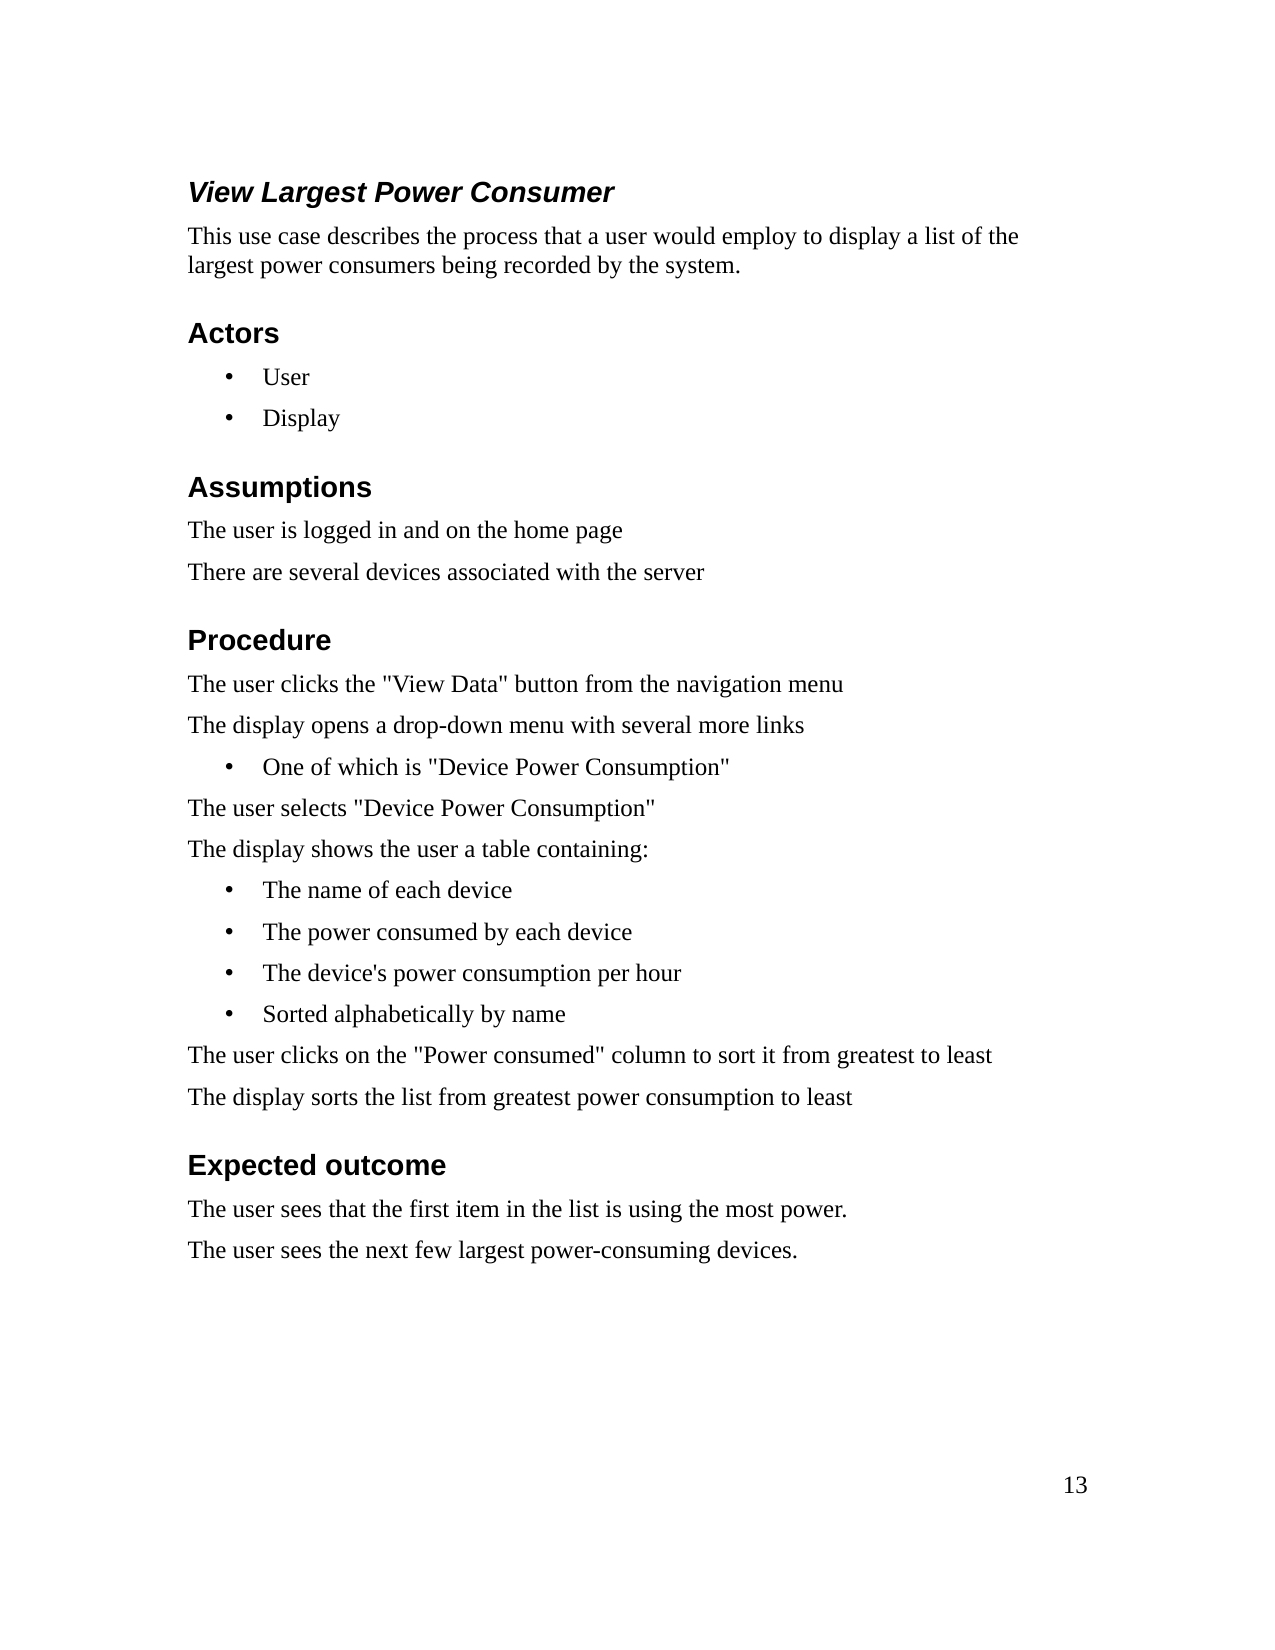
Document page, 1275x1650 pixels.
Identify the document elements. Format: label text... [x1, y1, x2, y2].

text The user is logged in and on the home page [187, 516, 1087, 544]
list Display [225, 403, 1087, 432]
text This use case describes the process that a user would employ to display a list of the largest power consumers being recorded by the system. [187, 221, 1087, 278]
list The device's power consumption per hour [225, 958, 1087, 987]
text The user selects "Device Power Consumption" [187, 793, 1087, 822]
subtitle Expected outcome [187, 1148, 1087, 1181]
subtitle Procedure [187, 623, 1087, 657]
list Sorted alphabetically by name [225, 999, 1087, 1028]
list The name of each device [225, 875, 1087, 904]
text The display sorts the list from greatest power consumption to least [187, 1082, 1087, 1110]
text The user sees the next few largest power-consuming devices. [187, 1235, 1087, 1264]
text The display opens a drop-down menu with several more links [187, 710, 1087, 739]
text The display shows the user a table containing: [187, 834, 1087, 863]
list One of which is "Device Power Consumption" [225, 752, 1087, 780]
subtitle View Largest Power Consumer [187, 175, 1087, 208]
list User [225, 362, 1087, 391]
text There are several devices associated with the server [187, 557, 1087, 586]
text The user sees that the first item in the list is using the most power. [187, 1194, 1087, 1223]
text The user clicks the "View Data" button from the navigation menu [187, 669, 1087, 698]
subtitle Assumptions [187, 469, 1087, 503]
text The user clicks on the "Power consumed" column to sort it from greatest to least [187, 1040, 1087, 1069]
list The power consumed by each device [225, 917, 1087, 945]
subtitle Actors [187, 316, 1087, 349]
